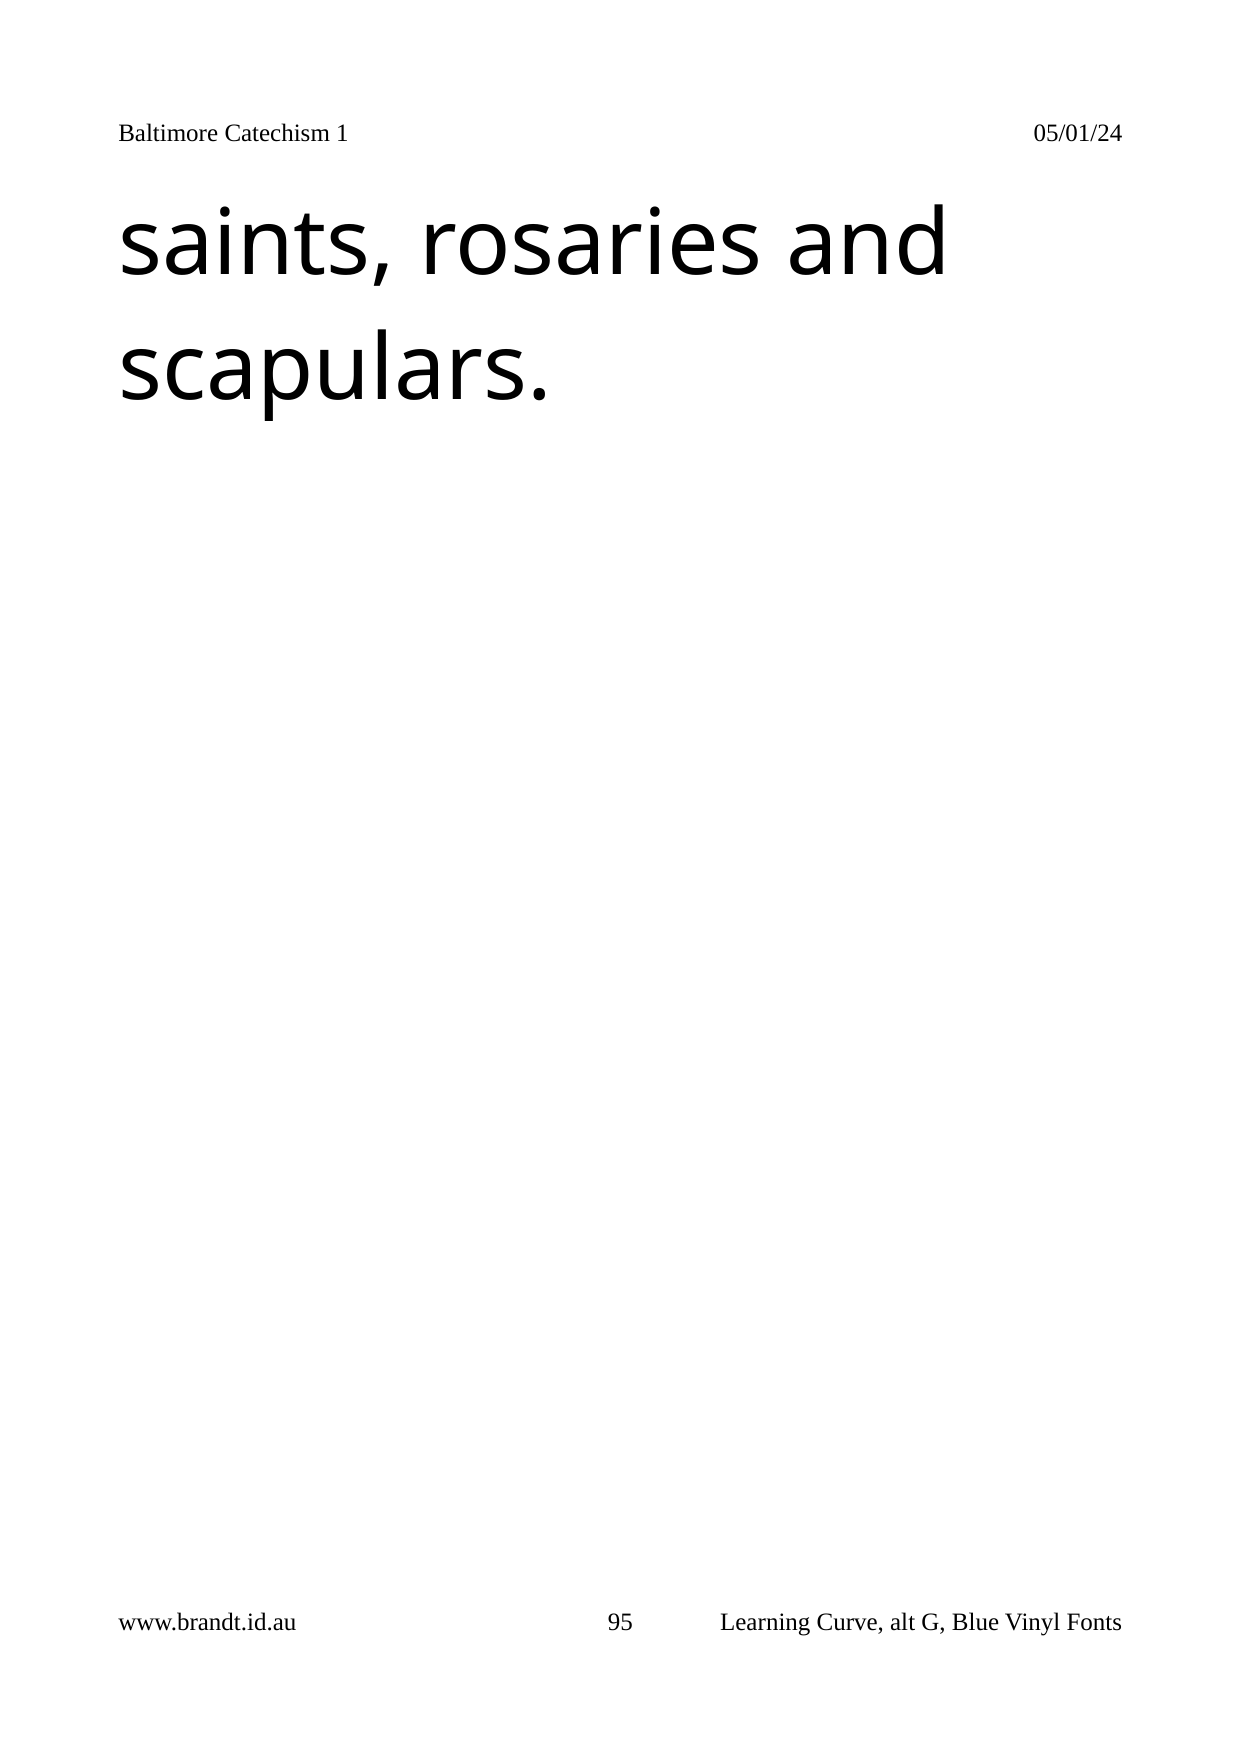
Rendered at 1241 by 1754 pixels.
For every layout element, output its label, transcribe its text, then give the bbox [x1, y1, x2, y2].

text saints, rosaries and scapulars. [118, 176, 1122, 426]
